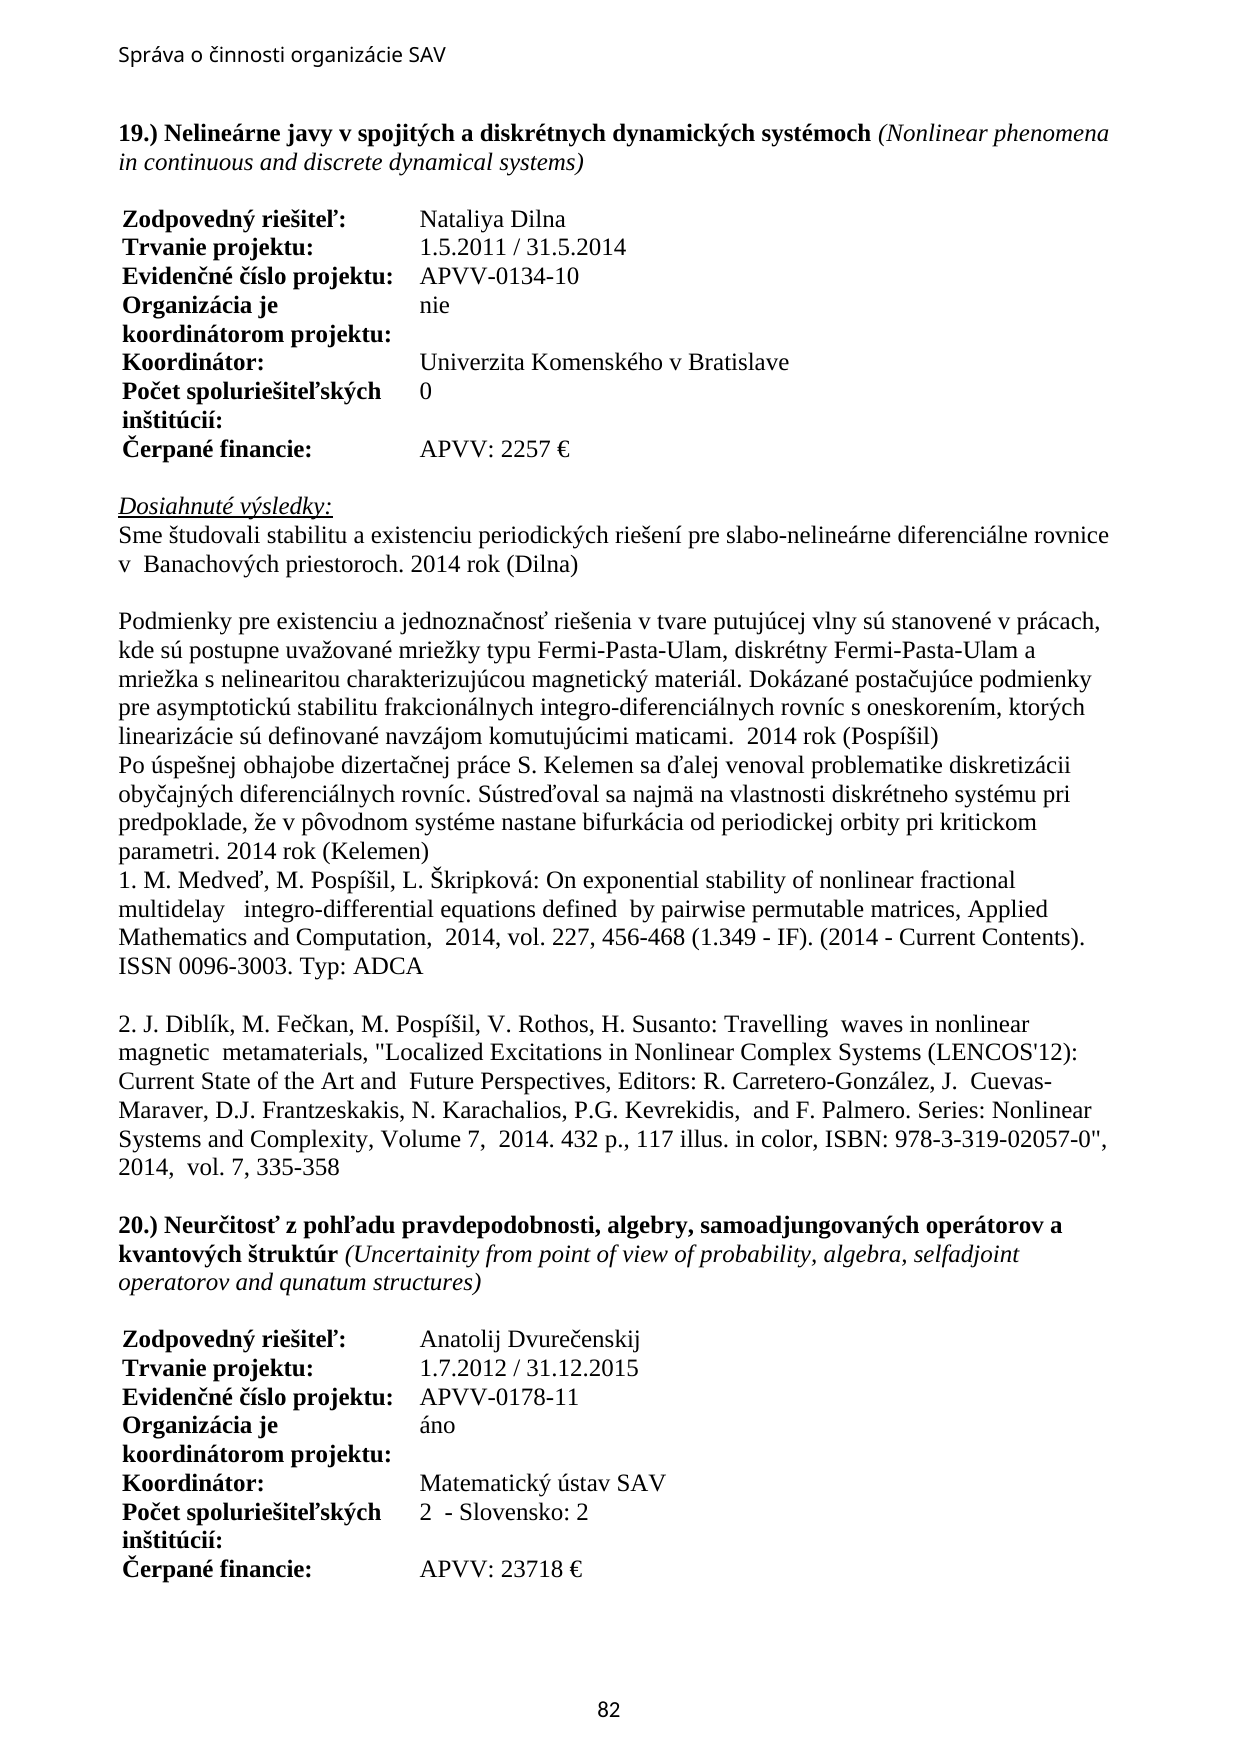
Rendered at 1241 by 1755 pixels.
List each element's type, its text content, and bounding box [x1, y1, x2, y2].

table_cell Organizácia je koordinátorom projektu: [122, 1410, 419, 1468]
table_cell APVV-0134-10 [419, 261, 1122, 290]
table_cell Evidenčné číslo projektu: [122, 1382, 419, 1410]
table_cell APVV-0178-11 [419, 1382, 1122, 1410]
table_header Zodpovedný riešiteľ: [122, 204, 419, 232]
table_cell 0 [419, 376, 1122, 434]
table_cell 1.5.2011 / 31.5.2014 [419, 233, 1122, 261]
table_cell APVV: 23718 € [419, 1554, 1122, 1583]
table_header Anatolij Dvurečenskij [419, 1324, 1122, 1353]
table_cell nie [419, 290, 1122, 347]
table_cell Počet spoluriešiteľských inštitúcií: [122, 1497, 419, 1554]
table_cell 1.7.2012 / 31.12.2015 [419, 1353, 1122, 1382]
table_cell Evidenčné číslo projektu: [122, 261, 419, 290]
table_cell Organizácia je koordinátorom projektu: [122, 290, 419, 347]
text 19.) Nelineárne javy v spojitých a diskrétnych dynamických systémoch (Nonlinear phenomena in continuous and discrete dynamical systems) [118, 118, 1122, 204]
table_cell Čerpané financie: [122, 1554, 419, 1583]
table_cell Koordinátor: [122, 348, 419, 376]
table_cell Trvanie projektu: [122, 233, 419, 261]
table_cell Koordinátor: [122, 1468, 419, 1497]
table_cell Počet spoluriešiteľských inštitúcií: [122, 376, 419, 434]
table_cell áno [419, 1410, 1122, 1468]
table_header Nataliya Dilna [419, 204, 1122, 232]
table_cell Čerpané financie: [122, 434, 419, 462]
table_cell APVV: 2257 € [419, 434, 1122, 462]
table_cell Matematický ústav SAV [419, 1468, 1122, 1497]
table_cell 2 - Slovensko: 2 [419, 1497, 1122, 1554]
text Dosiahnuté výsledky: Sme študovali stabilitu a existenciu periodických riešení pre slabo-nelineárne diferenciálne rovnice v Banachových priestoroch. 2014 rok (Dilna) Podmienky pre existenciu a jednoznačnosť riešenia v tvare putujúcej vlny sú stanovené v prácach, kde sú postupne uvažované mriežky typu Fermi-Pasta-Ulam, diskrétny Fermi-Pasta-Ulam a mriežka s nelinearitou charakterizujúcou magnetický materiál. Dokázané postačujúce podmienky pre asymptotickú stabilitu frakcionálnych integro-diferenciálnych rovníc s oneskorením, ktorých linearizácie sú definované navzájom komutujúcimi maticami. 2014 rok (Pospíšil) Po úspešnej obhajobe dizertačnej práce S. Kelemen sa ďalej venoval problematike diskretizácii obyčajných diferenciálnych rovníc. Sústreďoval sa najmä na vlastnosti diskrétneho systému pri predpoklade, že v pôvodnom systéme nastane bifurkácia od periodickej orbity pri kritickom parametri. 2014 rok (Kelemen) 1. M. Medveď, M. Pospíšil, L. Škripková: On exponential stability of nonlinear fractional multidelay integro-differential equations defined by pairwise permutable matrices, Applied Mathematics and Computation, 2014, vol. 227, 456-468 (1.349 - IF). (2014 - Current Contents). ISSN 0096-3003. Typ: ADCA 2. J. Diblík, M. Fečkan, M. Pospíšil, V. Rothos, H. Susanto: Travelling waves in nonlinear magnetic metamaterials, "Localized Excitations in Nonlinear Complex Systems (LENCOS'12): Current State of the Art and Future Perspectives, Editors: R. Carretero-González, J. Cuevas-Maraver, D.J. Frantzeskakis, N. Karachalios, P.G. Kevrekidis, and F. Palmero. Series: Nonlinear Systems and Complexity, Volume 7, 2014. 432 p., 117 illus. in color, ISBN: 978-3-319-02057-0", 2014, vol. 7, 335-358 20.) Neurčitosť z pohľadu pravdepodobnosti, algebry, samoadjungovaných operátorov a kvantových štruktúr (Uncertainity from point of view of probability, algebra, selfadjoint operatorov and qunatum structures) [118, 462, 1122, 1324]
table_cell Univerzita Komenského v Bratislave [419, 348, 1122, 376]
table_cell Trvanie projektu: [122, 1353, 419, 1382]
table_header Zodpovedný riešiteľ: [122, 1324, 419, 1353]
